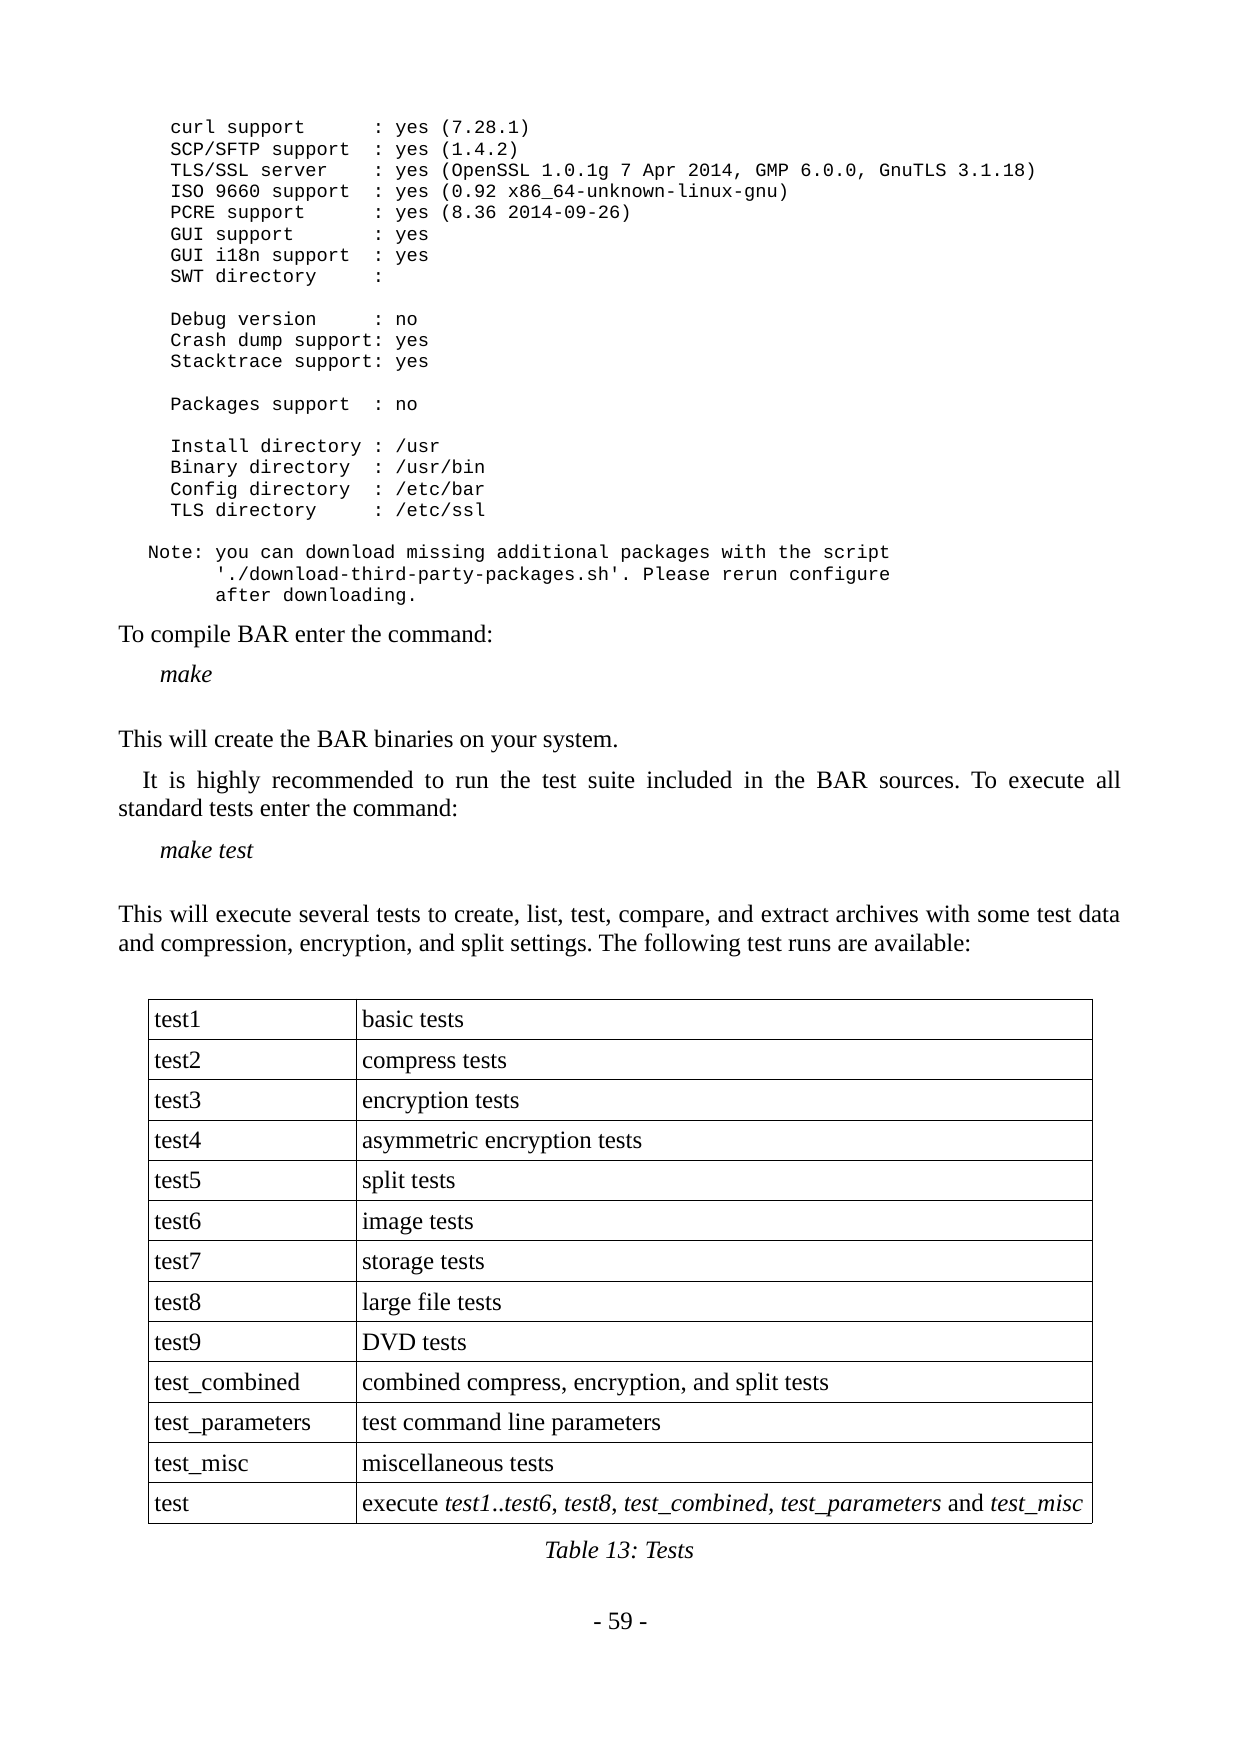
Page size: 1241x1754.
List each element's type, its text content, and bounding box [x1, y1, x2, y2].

table_cell DVD tests [357, 1322, 1092, 1361]
text Table 13: Tests [118, 1535, 1122, 1564]
table_cell combined compress, encryption, and split tests [357, 1362, 1092, 1402]
table_cell test9 [149, 1322, 356, 1361]
text SWT directory : [148, 267, 1122, 288]
text It is highly recommended to run the test suite included in the BAR sources. To execute all standard tests enter the command: [118, 765, 1122, 822]
text PCRE support : yes (8.36 2014-09-26) [148, 203, 1122, 224]
table_cell test_parameters [149, 1403, 356, 1442]
table_cell test2 [149, 1040, 356, 1079]
table_cell test_combined [149, 1362, 356, 1402]
table_cell test command line parameters [357, 1403, 1092, 1442]
text after downloading. [148, 586, 1122, 607]
table_cell compress tests [357, 1040, 1092, 1079]
table_cell test6 [149, 1201, 356, 1240]
text Packages support : no [148, 394, 1122, 416]
table_cell test3 [149, 1080, 356, 1119]
text Note: you can download missing additional packages with the script [148, 543, 1122, 564]
text Stacktrace support: yes [148, 352, 1122, 373]
table_cell test_misc [149, 1443, 356, 1482]
table_cell test4 [149, 1121, 356, 1160]
text TLS directory : /etc/ssl [148, 501, 1122, 522]
text Install directory : /usr [148, 437, 1122, 458]
table_cell split tests [357, 1161, 1092, 1200]
text This will create the BAR binaries on your system. [118, 724, 1122, 753]
text curl support : yes (7.28.1) [148, 118, 1122, 139]
table_cell test5 [149, 1161, 356, 1200]
table_cell asymmetric encryption tests [357, 1121, 1092, 1160]
text This will execute several tests to create, list, test, compare, and extract archives with some test data and compression, encryption, and split settings. The following test runs are available: [118, 899, 1122, 957]
text To compile BAR enter the command: [118, 619, 1122, 648]
table_header test1 [149, 1000, 356, 1039]
table_cell image tests [357, 1201, 1092, 1240]
table_cell execute test1..test6, test8, test_combined, test_parameters and test_misc [357, 1483, 1092, 1523]
text Crash dump support: yes [148, 331, 1122, 352]
table_cell large file tests [357, 1282, 1092, 1321]
text GUI i18n support : yes [148, 246, 1122, 267]
text ISO 9660 support : yes (0.92 x86_64-unknown-linux-gnu) [148, 182, 1122, 203]
table_cell test [149, 1483, 356, 1523]
text Debug version : no [148, 309, 1122, 331]
text SCP/SFTP support : yes (1.4.2) [148, 139, 1122, 161]
table_cell encryption tests [357, 1080, 1092, 1119]
text TLS/SSL server : yes (OpenSSL 1.0.1g 7 Apr 2014, GMP 6.0.0, GnuTLS 3.1.18) [148, 161, 1122, 182]
text make [159, 659, 1122, 688]
table_header basic tests [357, 1000, 1092, 1039]
text Config directory : /etc/bar [148, 479, 1122, 501]
text make test [159, 835, 1122, 863]
text Binary directory : /usr/bin [148, 458, 1122, 479]
text './download-third-party-packages.sh'. Please rerun configure [148, 564, 1122, 586]
text GUI support : yes [148, 224, 1122, 246]
table_cell test8 [149, 1282, 356, 1321]
table_cell test7 [149, 1241, 356, 1281]
table_cell miscellaneous tests [357, 1443, 1092, 1482]
table_cell storage tests [357, 1241, 1092, 1281]
